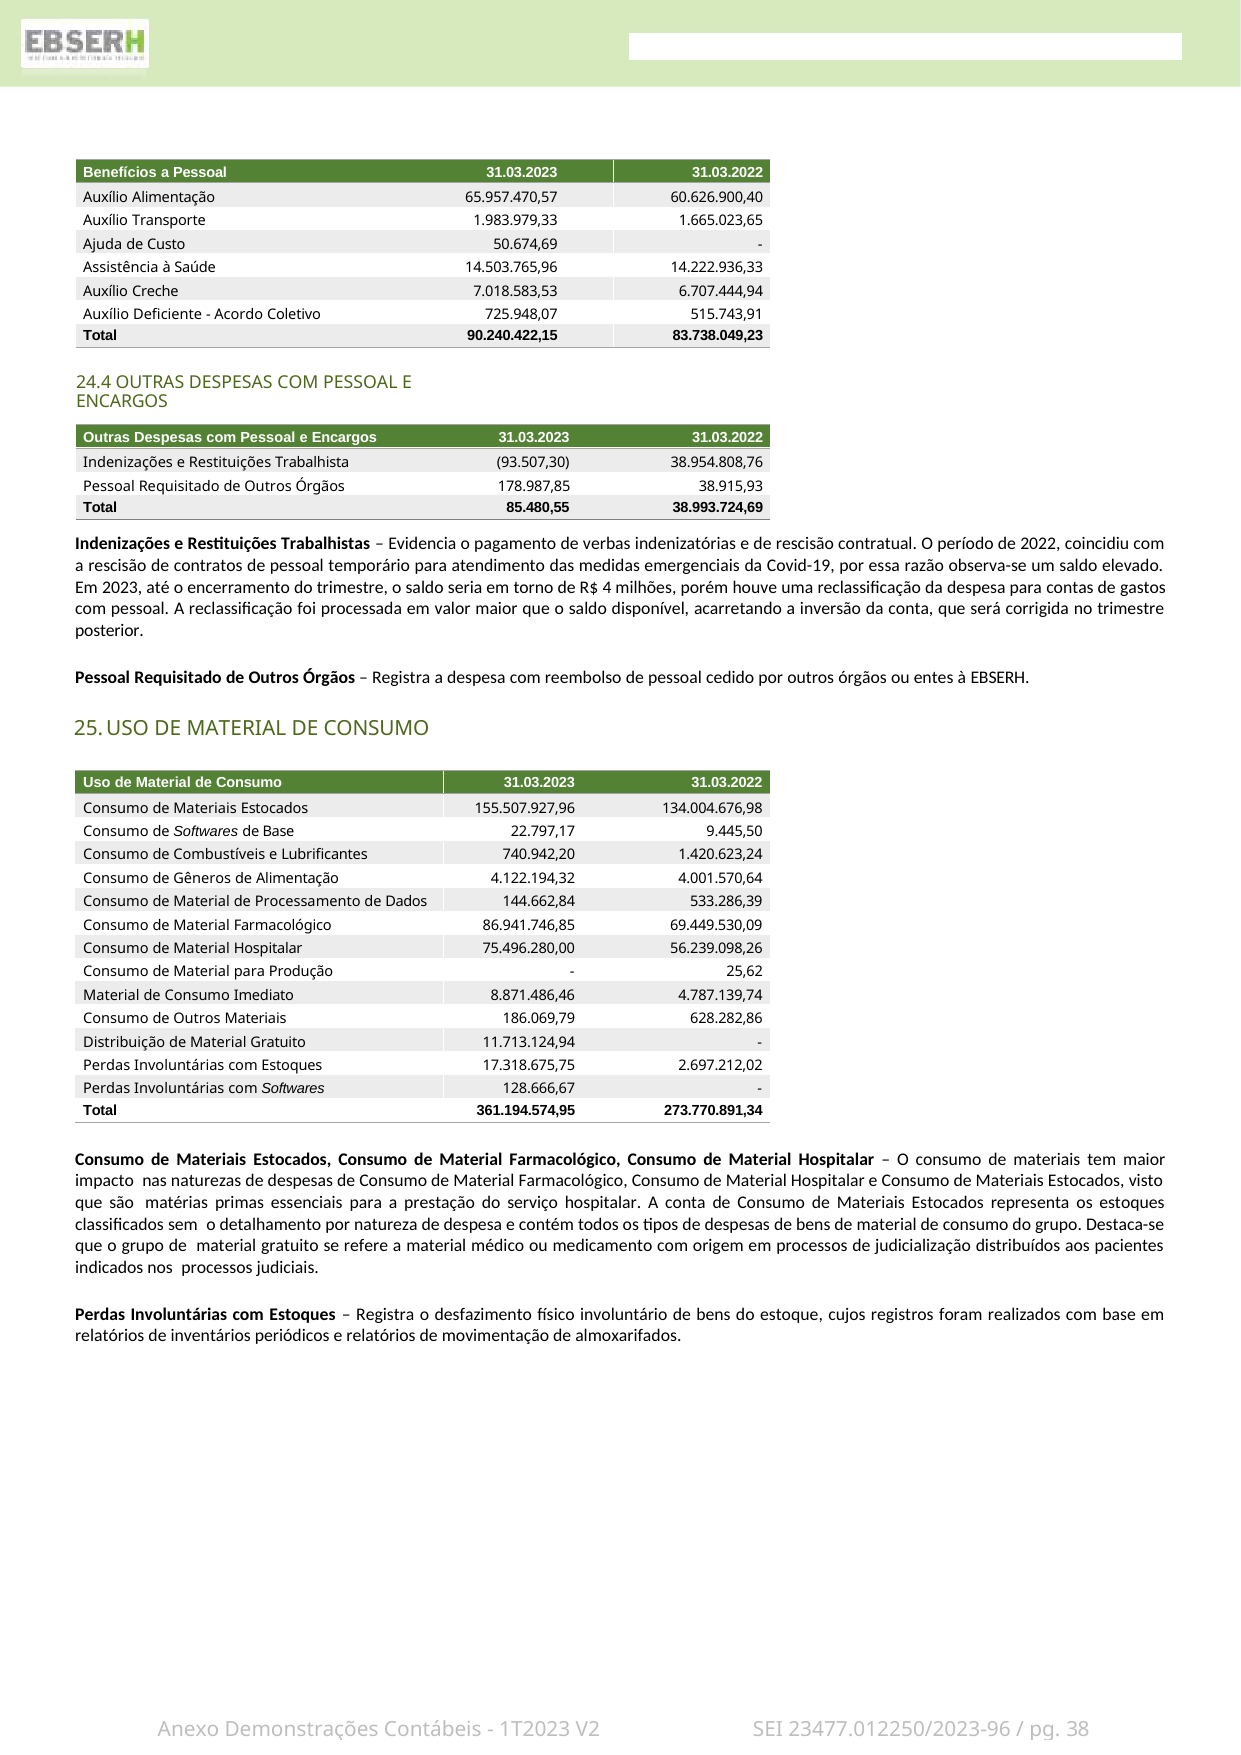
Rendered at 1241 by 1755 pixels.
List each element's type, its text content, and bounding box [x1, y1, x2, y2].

list USO DE MATERIAL DE CONSUMO [74, 713, 1241, 741]
table_cell 178.987,85 [437, 472, 620, 495]
table_cell [456, 348, 613, 411]
table_cell Perdas Involuntárias com Estoques [75, 1051, 443, 1075]
table_header 31.03.2022 [614, 160, 770, 182]
table_cell Indenizações e Restituições Trabalhista [76, 449, 437, 472]
table_cell 50.674,69 [456, 230, 613, 253]
text Perdas Involuntárias com Estoques – Registra o desfazimento físico involuntário de bens do estoque, cujos registros foram realizados com base em relatórios de inventários periódicos e relatórios de movimentação de almoxarifados. [75, 1303, 1166, 1346]
table_cell 515.743,91 [614, 300, 770, 324]
table_cell 90.240.422,15 [456, 324, 613, 347]
table_cell 14.503.765,96 [456, 254, 613, 277]
table_cell 725.948,07 [456, 300, 613, 324]
table_cell Consumo de Outros Materiais [75, 1005, 443, 1028]
table_cell Ajuda de Custo [76, 230, 456, 253]
table_cell Assistência à Saúde [76, 254, 456, 277]
table_cell 740.942,20 [444, 841, 618, 864]
table_cell Consumo de Materiais Estocados [75, 794, 443, 817]
table_header Benefícios a Pessoal [76, 160, 456, 182]
table_cell 11.713.124,94 [444, 1028, 618, 1051]
table_cell 65.957.470,57 [456, 183, 613, 207]
table_cell Consumo de Material Farmacológico [75, 911, 443, 934]
table_cell - [618, 1075, 770, 1098]
table_cell 4.122.194,32 [444, 864, 618, 887]
table_header 31.03.2023 [456, 160, 613, 182]
table_cell 69.449.530,09 [618, 911, 770, 934]
table_cell 1.420.623,24 [618, 841, 770, 864]
table_header Outras Despesas com Pessoal e Encargos [76, 425, 437, 447]
table_cell Pessoal Requisitado de Outros Órgãos [76, 472, 437, 495]
table_cell 83.738.049,23 [614, 324, 770, 347]
table_cell Consumo de Material para Produção [75, 958, 443, 981]
table_cell 9.445,50 [618, 818, 770, 841]
table_cell 24.4 OUTRAS DESPESAS COM PESSOAL E ENCARGOS [76, 348, 456, 411]
table_cell Distribuição de Material Gratuito [75, 1028, 443, 1051]
table_cell 144.662,84 [444, 888, 618, 911]
table_header 31.03.2022 [620, 425, 770, 447]
table_cell 17.318.675,75 [444, 1051, 618, 1075]
table_cell Consumo de Gêneros de Alimentação [75, 864, 443, 887]
table_cell (93.507,30) [437, 449, 620, 472]
table_cell 1.983.979,33 [456, 207, 613, 230]
table_cell 2.697.212,02 [618, 1051, 770, 1075]
table_cell [614, 348, 770, 411]
table_cell 273.770.891,34 [618, 1098, 770, 1122]
table_cell 6.707.444,94 [614, 277, 770, 300]
table_cell 86.941.746,85 [444, 911, 618, 934]
table_cell Total [76, 324, 456, 347]
table_cell 7.018.583,53 [456, 277, 613, 300]
table_cell 85.480,55 [437, 495, 620, 519]
table_cell 533.286,39 [618, 888, 770, 911]
table_cell 4.787.139,74 [618, 981, 770, 1004]
table_header Uso de Material de Consumo [75, 771, 443, 793]
table_cell 186.069,79 [444, 1005, 618, 1028]
table_cell 361.194.574,95 [444, 1098, 618, 1122]
text Consumo de Materiais Estocados, Consumo de Material Farmacológico, Consumo de Material Hospitalar – O consumo de materiais tem maior impacto nas naturezas de despesas de Consumo de Material Farmacológico, Consumo de Material Hospitalar e Consumo de Materiais Estocados, visto que são matérias primas essenciais para a prestação do serviço hospitalar. A conta de Consumo de Materiais Estocados representa os estoques classificados sem o detalhamento por natureza de despesa e contém todos os tipos de despesas de bens de material de consumo do grupo. Destaca-se que o grupo de material gratuito se refere a material médico ou medicamento com origem em processos de judicialização distribuídos aos pacientes indicados nos processos judiciais. [75, 1148, 1166, 1278]
table_cell 4.001.570,64 [618, 864, 770, 887]
table_cell Consumo de Material de Processamento de Dados [75, 888, 443, 911]
table_cell 38.954.808,76 [620, 449, 770, 472]
text Indenizações e Restituições Trabalhistas – Evidencia o pagamento de verbas indenizatórias e de rescisão contratual. O período de 2022, coincidiu com a rescisão de contratos de pessoal temporário para atendimento das medidas emergenciais da Covid-19, por essa razão observa-se um saldo elevado. Em 2023, até o encerramento do trimestre, o saldo seria em torno de R$ 4 milhões, porém houve uma reclassificação da despesa para contas de gastos com pessoal. A reclassificação foi processada em valor maior que o saldo disponível, acarretando a inversão da conta, que será corrigida no trimestre posterior. [75, 532, 1166, 641]
table_cell 60.626.900,40 [614, 183, 770, 207]
table_header 31.03.2023 [444, 771, 618, 793]
table_cell 22.797,17 [444, 818, 618, 841]
table_cell 14.222.936,33 [614, 254, 770, 277]
table_header 31.03.2022 [618, 771, 770, 793]
table_cell 56.239.098,26 [618, 935, 770, 958]
table_cell Auxílio Alimentação [76, 183, 456, 207]
table_cell Material de Consumo Imediato [75, 981, 443, 1004]
table_cell Consumo de Combustíveis e Lubrificantes [75, 841, 443, 864]
table_cell 38.915,93 [620, 472, 770, 495]
table_cell Consumo de Material Hospitalar [75, 935, 443, 958]
table_cell Auxílio Creche [76, 277, 456, 300]
table_cell Auxílio Deficiente - Acordo Coletivo [76, 300, 456, 324]
table_cell - [618, 1028, 770, 1051]
table_cell 128.666,67 [444, 1075, 618, 1098]
table_cell 134.004.676,98 [618, 794, 770, 817]
table_cell Perdas Involuntárias com Softwares [75, 1075, 443, 1098]
table_cell Total [76, 495, 437, 519]
table_header 31.03.2023 [437, 425, 620, 447]
table_cell 75.496.280,00 [444, 935, 618, 958]
table_cell 25,62 [618, 958, 770, 981]
table_cell 628.282,86 [618, 1005, 770, 1028]
table_cell - [614, 230, 770, 253]
text Pessoal Requisitado de Outros Órgãos – Registra a despesa com reembolso de pessoal cedido por outros órgãos ou entes à EBSERH. [75, 666, 1241, 687]
table_cell 8.871.486,46 [444, 981, 618, 1004]
table_cell Total [75, 1098, 443, 1122]
table_cell 155.507.927,96 [444, 794, 618, 817]
table_cell 1.665.023,65 [614, 207, 770, 230]
table_cell 38.993.724,69 [620, 495, 770, 519]
table_cell Auxílio Transporte [76, 207, 456, 230]
table_cell - [444, 958, 618, 981]
table_cell Consumo de Softwares de Base [75, 818, 443, 841]
